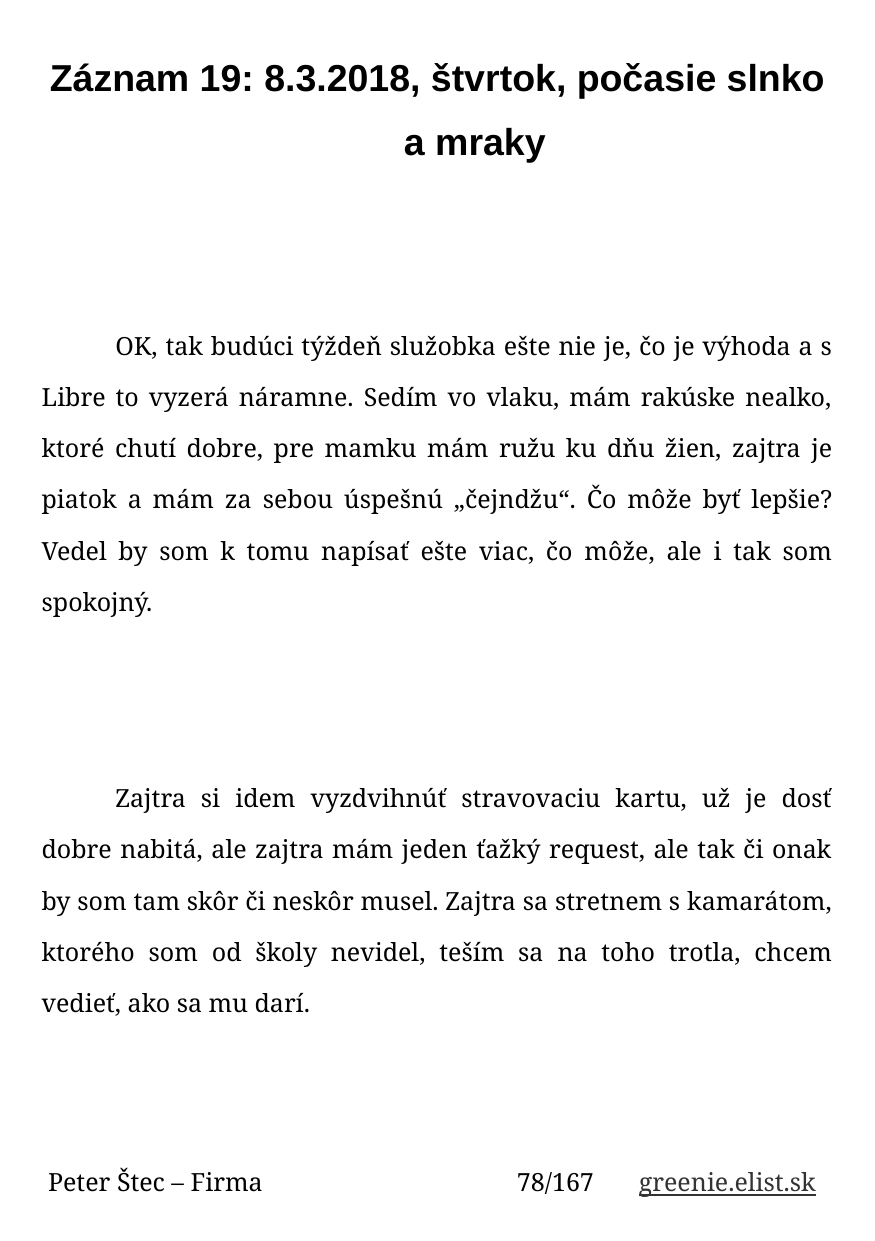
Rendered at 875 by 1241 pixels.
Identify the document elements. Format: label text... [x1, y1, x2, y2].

text OK, tak budúci týždeň služobka ešte nie je, čo je výhoda a s Libre to vyzerá náramne. Sedím vo vlaku, mám rakúske nealko, ktoré chutí dobre, pre mamku mám ružu ku dňu žien, zajtra je piatok a mám za sebou úspešnú „čejndžu“. Čo môže byť lepšie? Vedel by som k tomu napísať ešte viac, čo môže, ale i tak som spokojný. [41, 329, 833, 618]
subtitle Záznam 19: 8.3.2018, štvrtok, počasie slnko a mraky [41, 56, 833, 164]
text Zajtra si idem vyzdvihnúť stravovaciu kartu, už je dosť dobre nabitá, ale zajtra mám jeden ťažký request, ale tak či onak by som tam skôr či neskôr musel. Zajtra sa stretnem s kamarátom, ktorého som od školy nevidel, teším sa na toho trotla, chcem vedieť, ako sa mu darí. [41, 781, 833, 1019]
